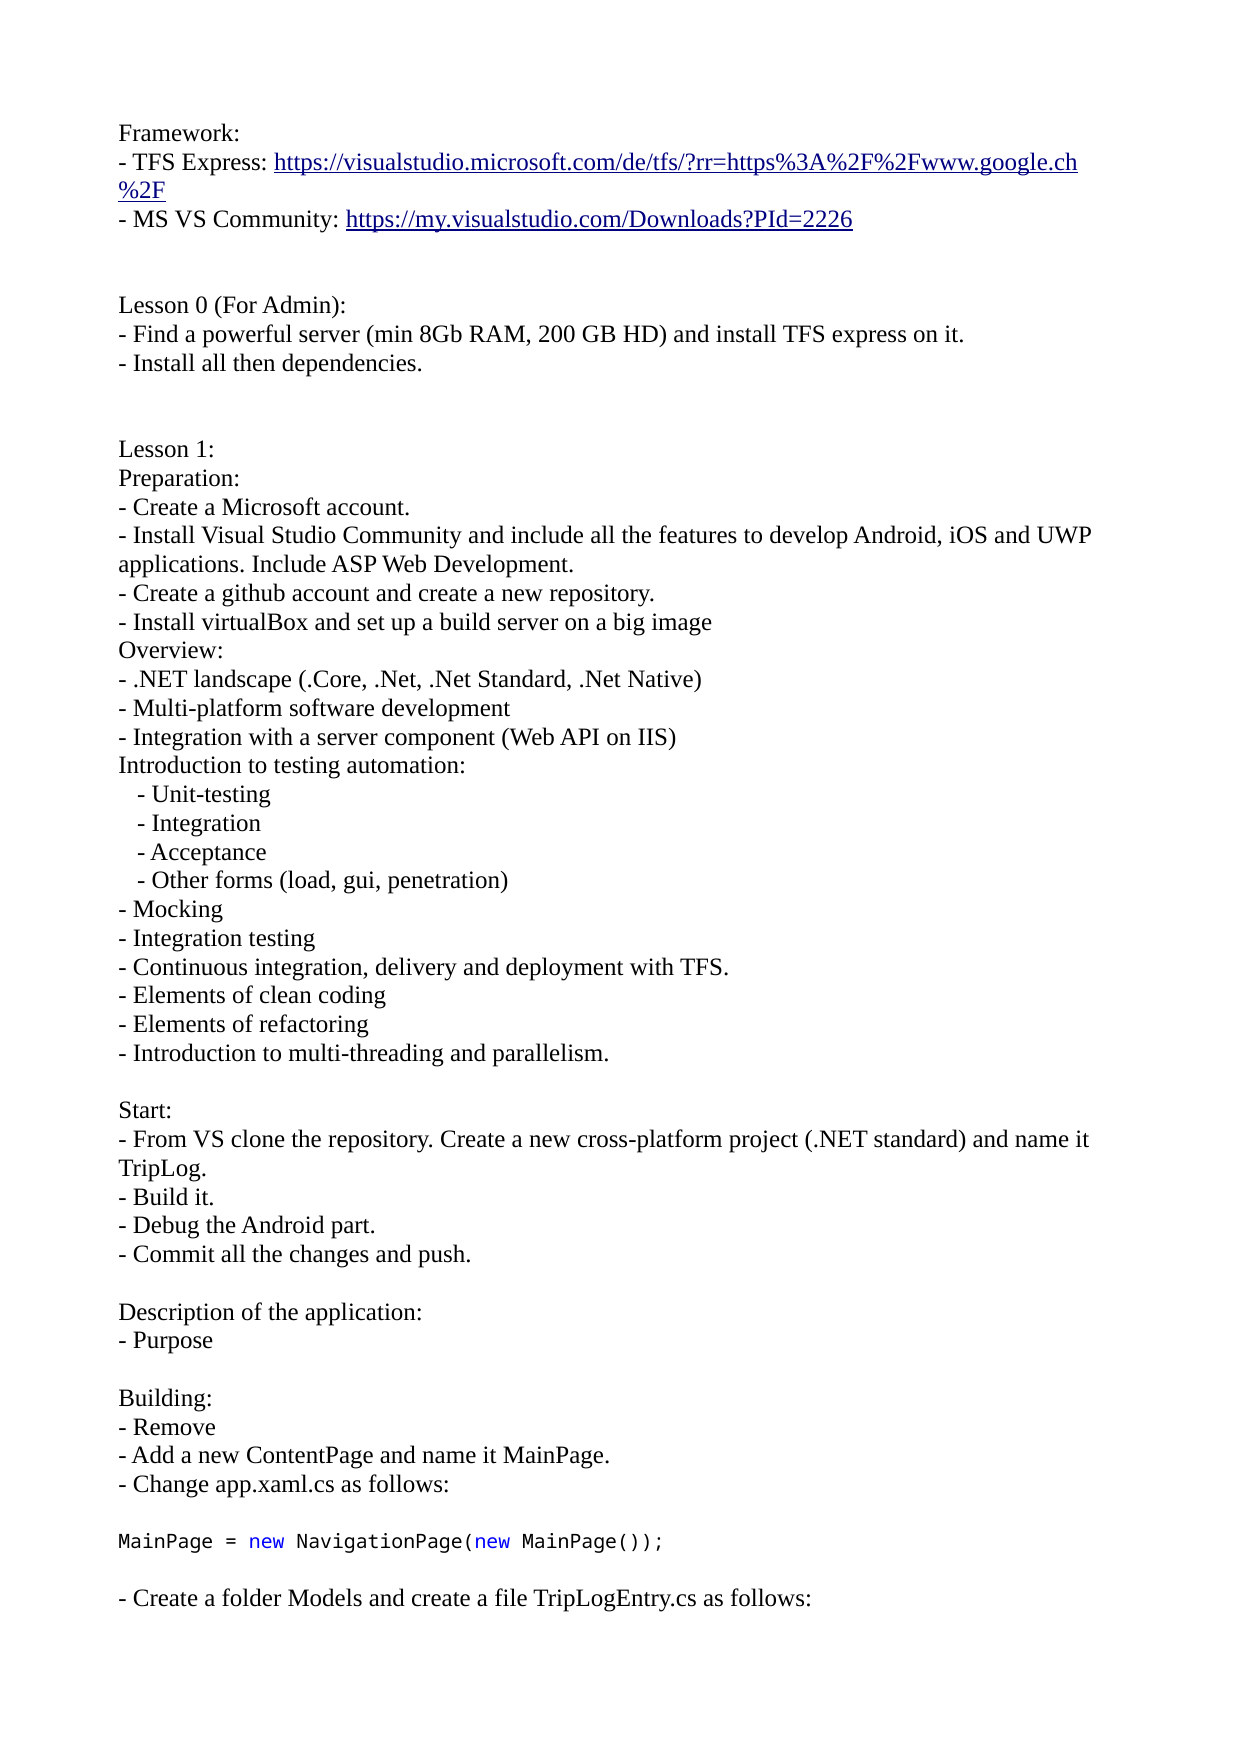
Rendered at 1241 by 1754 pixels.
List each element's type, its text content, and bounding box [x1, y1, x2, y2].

text Description of the application: [118, 1297, 1122, 1326]
text - Create a folder Models and create a file TripLogEntry.cs as follows: [118, 1583, 1122, 1611]
text - Integration with a server component (Web API on IIS) [118, 722, 1122, 751]
text - Unit-testing [118, 779, 1122, 808]
text Framework: [118, 118, 1122, 147]
text Lesson 0 (For Admin): [118, 291, 1122, 319]
text - Create a Microsoft account. [118, 492, 1122, 521]
text Building: [118, 1383, 1122, 1412]
text - From VS clone the repository. Create a new cross-platform project (.NET standard) and name it TripLog. [118, 1124, 1122, 1182]
text MainPage = new NavigationPage(new MainPage()); [118, 1527, 1122, 1554]
text - Other forms (load, gui, penetration) [118, 866, 1122, 894]
text - Find a powerful server (min 8Gb RAM, 200 GB HD) and install TFS express on it. [118, 319, 1122, 348]
text - Install all then dependencies. [118, 348, 1122, 377]
text - TFS Express: https://visualstudio.microsoft.com/de/tfs/?rr=https%3A%2F%2Fwww.google.ch%2F [118, 147, 1122, 204]
text - Integration [118, 808, 1122, 837]
text - Change app.xaml.cs as follows: [118, 1469, 1122, 1498]
text Overview: [118, 636, 1122, 664]
text - Elements of clean coding [118, 981, 1122, 1009]
text - Introduction to multi-threading and parallelism. [118, 1038, 1122, 1067]
text - Build it. [118, 1182, 1122, 1211]
text - MS VS Community: https://my.visualstudio.com/Downloads?PId=2226 [118, 204, 1122, 233]
text - Commit all the changes and push. [118, 1239, 1122, 1268]
text - Acceptance [118, 837, 1122, 866]
text - Remove [118, 1412, 1122, 1441]
text - Multi-platform software development [118, 693, 1122, 722]
text - Debug the Android part. [118, 1211, 1122, 1239]
text - Mocking [118, 894, 1122, 923]
text Introduction to testing automation: [118, 751, 1122, 779]
text - Purpose [118, 1326, 1122, 1354]
text Preparation: [118, 463, 1122, 492]
text - .NET landscape (.Core, .Net, .Net Standard, .Net Native) [118, 664, 1122, 693]
text - Install Visual Studio Community and include all the features to develop Android, iOS and UWP applications. Include ASP Web Development. [118, 521, 1122, 578]
text - Install virtualBox and set up a build server on a big image [118, 607, 1122, 636]
text - Integration testing [118, 923, 1122, 952]
text - Elements of refactoring [118, 1009, 1122, 1038]
text - Add a new ContentPage and name it MainPage. [118, 1441, 1122, 1469]
text - Continuous integration, delivery and deployment with TFS. [118, 952, 1122, 981]
text - Create a github account and create a new repository. [118, 578, 1122, 607]
text Start: [118, 1096, 1122, 1124]
text Lesson 1: [118, 434, 1122, 463]
